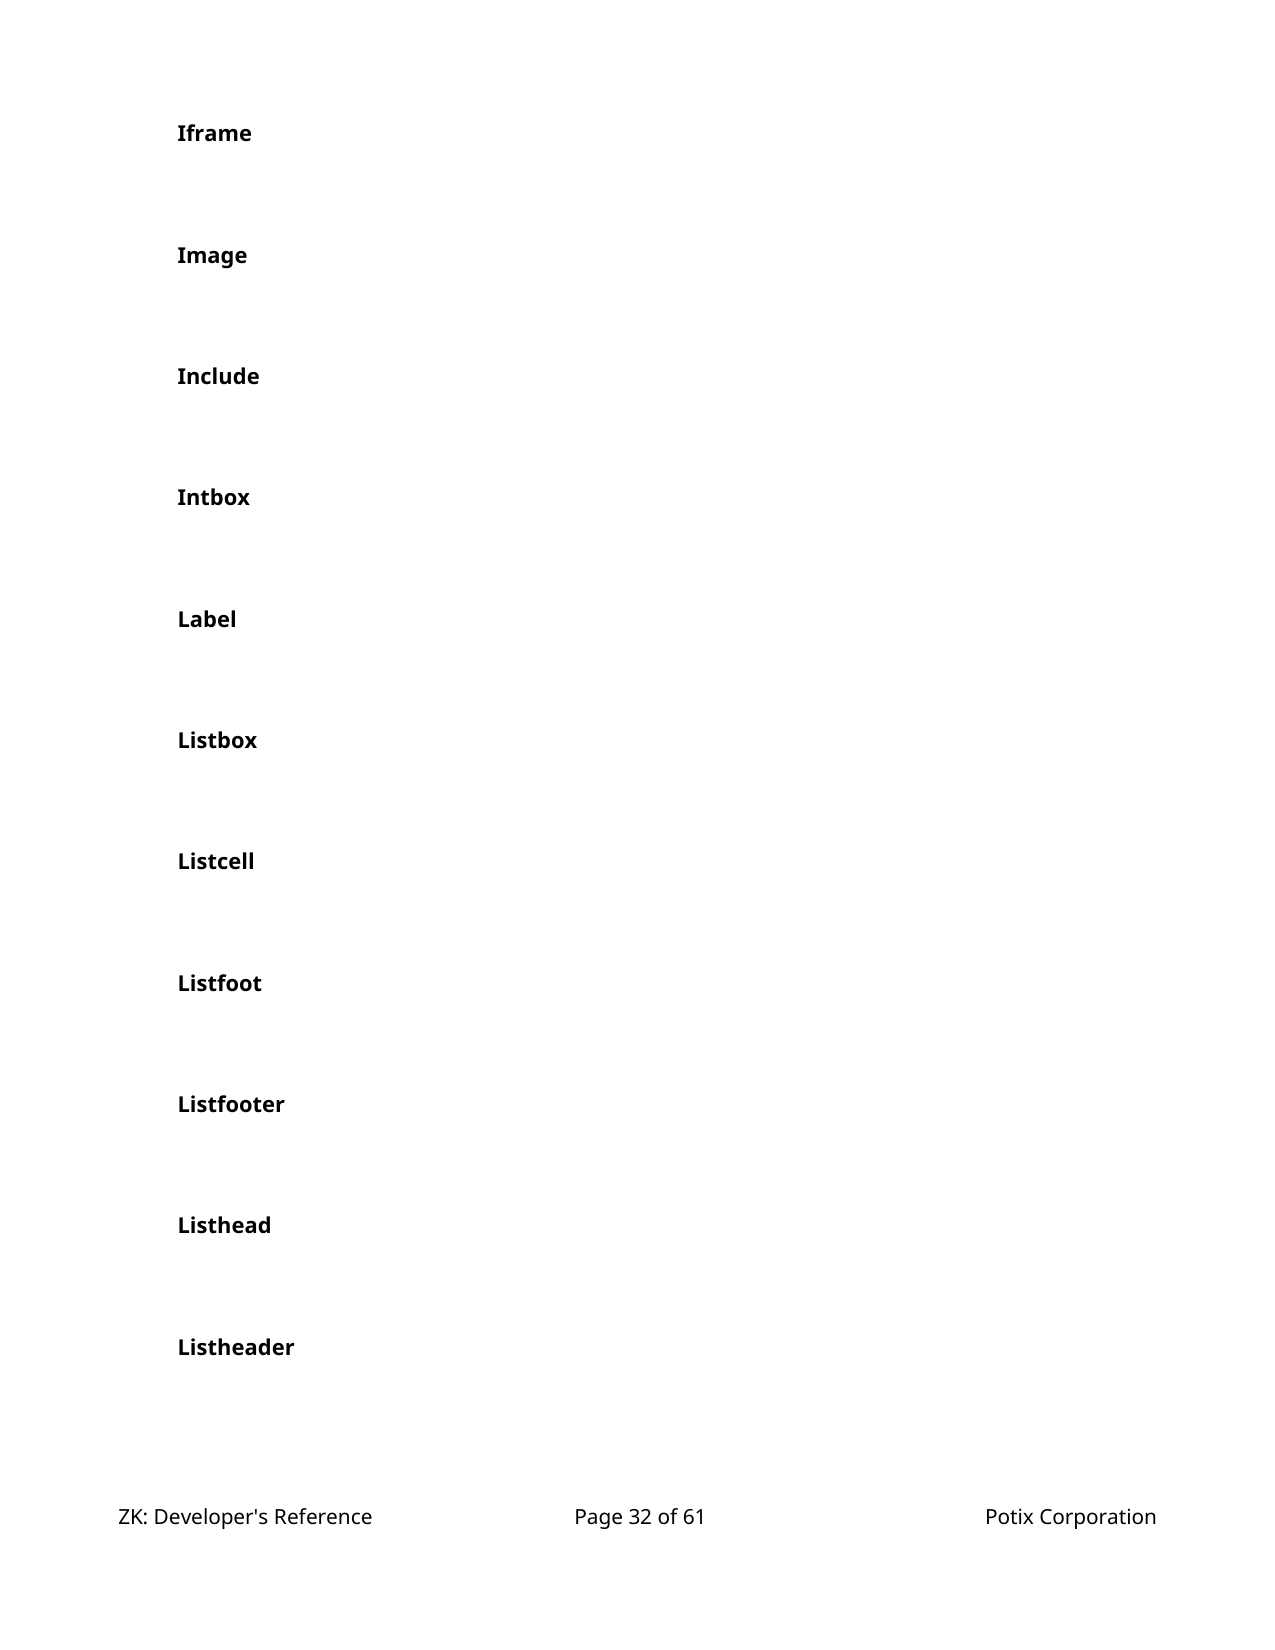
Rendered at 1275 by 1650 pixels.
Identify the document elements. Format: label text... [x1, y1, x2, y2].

subtitle Include [177, 361, 1157, 391]
subtitle Image [177, 239, 1157, 269]
subtitle Listheader [177, 1332, 1157, 1362]
subtitle Listcell [177, 846, 1157, 876]
subtitle Label [177, 603, 1157, 633]
subtitle Listfooter [177, 1089, 1157, 1119]
subtitle Listbox [177, 725, 1157, 755]
subtitle Intbox [177, 482, 1157, 512]
subtitle Listhead [177, 1210, 1157, 1240]
subtitle Iframe [177, 118, 1157, 148]
subtitle Listfoot [177, 968, 1157, 998]
